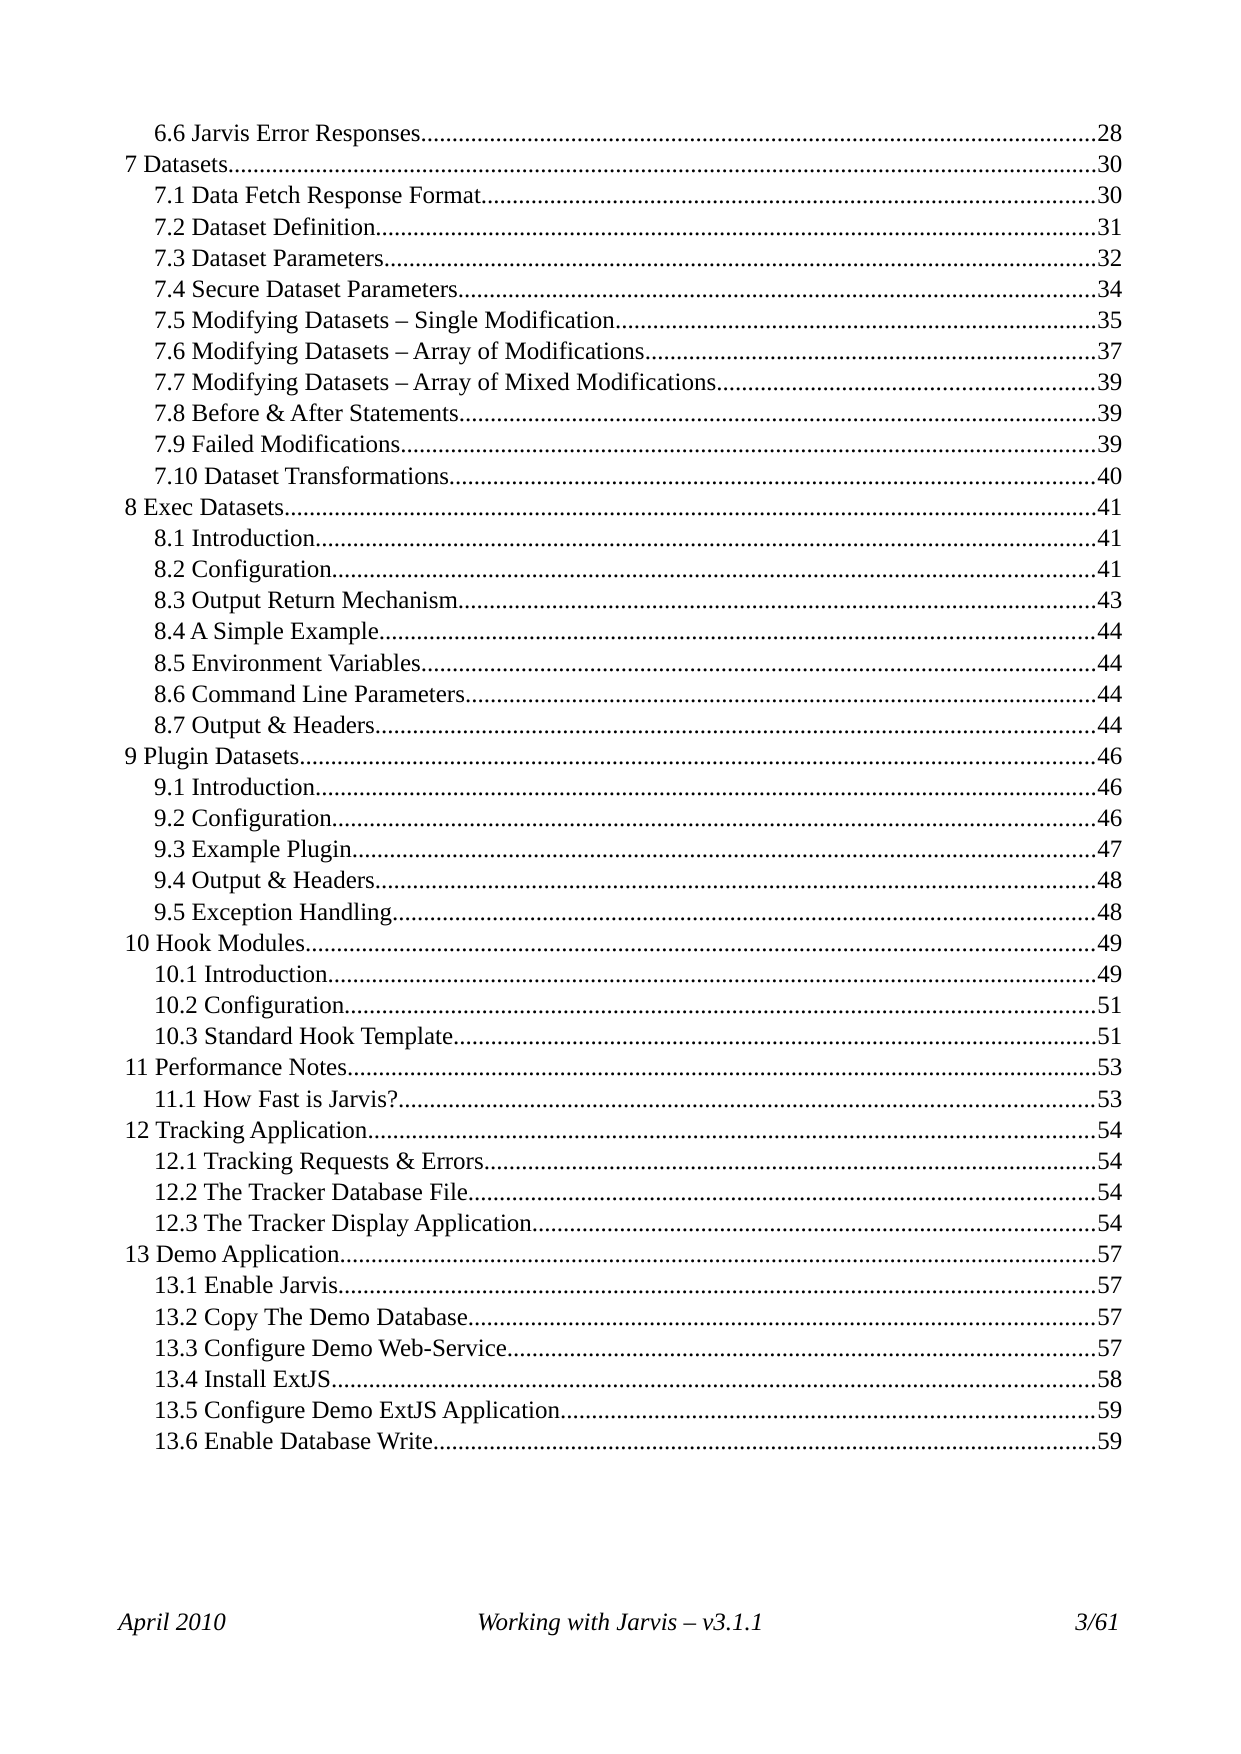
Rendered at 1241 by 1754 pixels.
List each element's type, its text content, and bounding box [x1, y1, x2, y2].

text 12.1 Tracking Requests & Errors 54 [148, 1146, 1122, 1175]
text 8.1 Introduction 41 [148, 523, 1122, 552]
text 13.1 Enable Jarvis 57 [148, 1271, 1122, 1299]
text 10.1 Introduction 49 [148, 959, 1122, 988]
text 10.3 Standard Hook Template 51 [148, 1021, 1122, 1050]
text 7.2 Dataset Definition 31 [148, 212, 1122, 240]
text 13.6 Enable Database Write 59 [148, 1426, 1122, 1455]
text 11.1 How Fast is Jarvis? 53 [148, 1084, 1122, 1112]
text 7.8 Before & After Statements 39 [148, 398, 1122, 427]
text 7.9 Failed Modifications 39 [148, 429, 1122, 458]
text 8.6 Command Line Parameters 44 [148, 679, 1122, 707]
text 13 Demo Application 57 [118, 1239, 1122, 1268]
text 12.2 The Tracker Database File 54 [148, 1177, 1122, 1206]
text 6.6 Jarvis Error Responses 28 [148, 118, 1122, 147]
text 7.5 Modifying Datasets – Single Modification 35 [148, 305, 1122, 334]
text 8 Exec Datasets 41 [118, 492, 1122, 521]
text 7.3 Dataset Parameters 32 [148, 243, 1122, 271]
text 10.2 Configuration 51 [148, 990, 1122, 1019]
text 11 Performance Notes 53 [118, 1052, 1122, 1081]
text 10 Hook Modules 49 [118, 928, 1122, 957]
text 9 Plugin Datasets 46 [118, 741, 1122, 770]
text 7.10 Dataset Transformations 40 [148, 461, 1122, 489]
text 9.5 Exception Handling 48 [148, 897, 1122, 926]
text 8.2 Configuration 41 [148, 554, 1122, 583]
text 8.7 Output & Headers 44 [148, 710, 1122, 739]
text 8.4 A Simple Example 44 [148, 616, 1122, 645]
text 12 Tracking Application 54 [118, 1115, 1122, 1143]
text 7.4 Secure Dataset Parameters 34 [148, 274, 1122, 303]
text 9.3 Example Plugin 47 [148, 834, 1122, 863]
text 13.5 Configure Demo ExtJS Application 59 [148, 1395, 1122, 1424]
text 7.6 Modifying Datasets – Array of Modifications 37 [148, 336, 1122, 365]
text 8.3 Output Return Mechanism 43 [148, 585, 1122, 614]
text 9.1 Introduction 46 [148, 772, 1122, 801]
text 8.5 Environment Variables 44 [148, 648, 1122, 676]
text 13.4 Install ExtJS 58 [148, 1364, 1122, 1393]
text 13.2 Copy The Demo Database 57 [148, 1302, 1122, 1330]
text 9.4 Output & Headers 48 [148, 866, 1122, 894]
text 7.1 Data Fetch Response Format 30 [148, 180, 1122, 209]
text 9.2 Configuration 46 [148, 803, 1122, 832]
text 12.3 The Tracker Display Application 54 [148, 1208, 1122, 1237]
text 7 Datasets 30 [118, 149, 1122, 178]
text 7.7 Modifying Datasets – Array of Mixed Modifications 39 [148, 367, 1122, 396]
text 13.3 Configure Demo Web-Service 57 [148, 1333, 1122, 1362]
